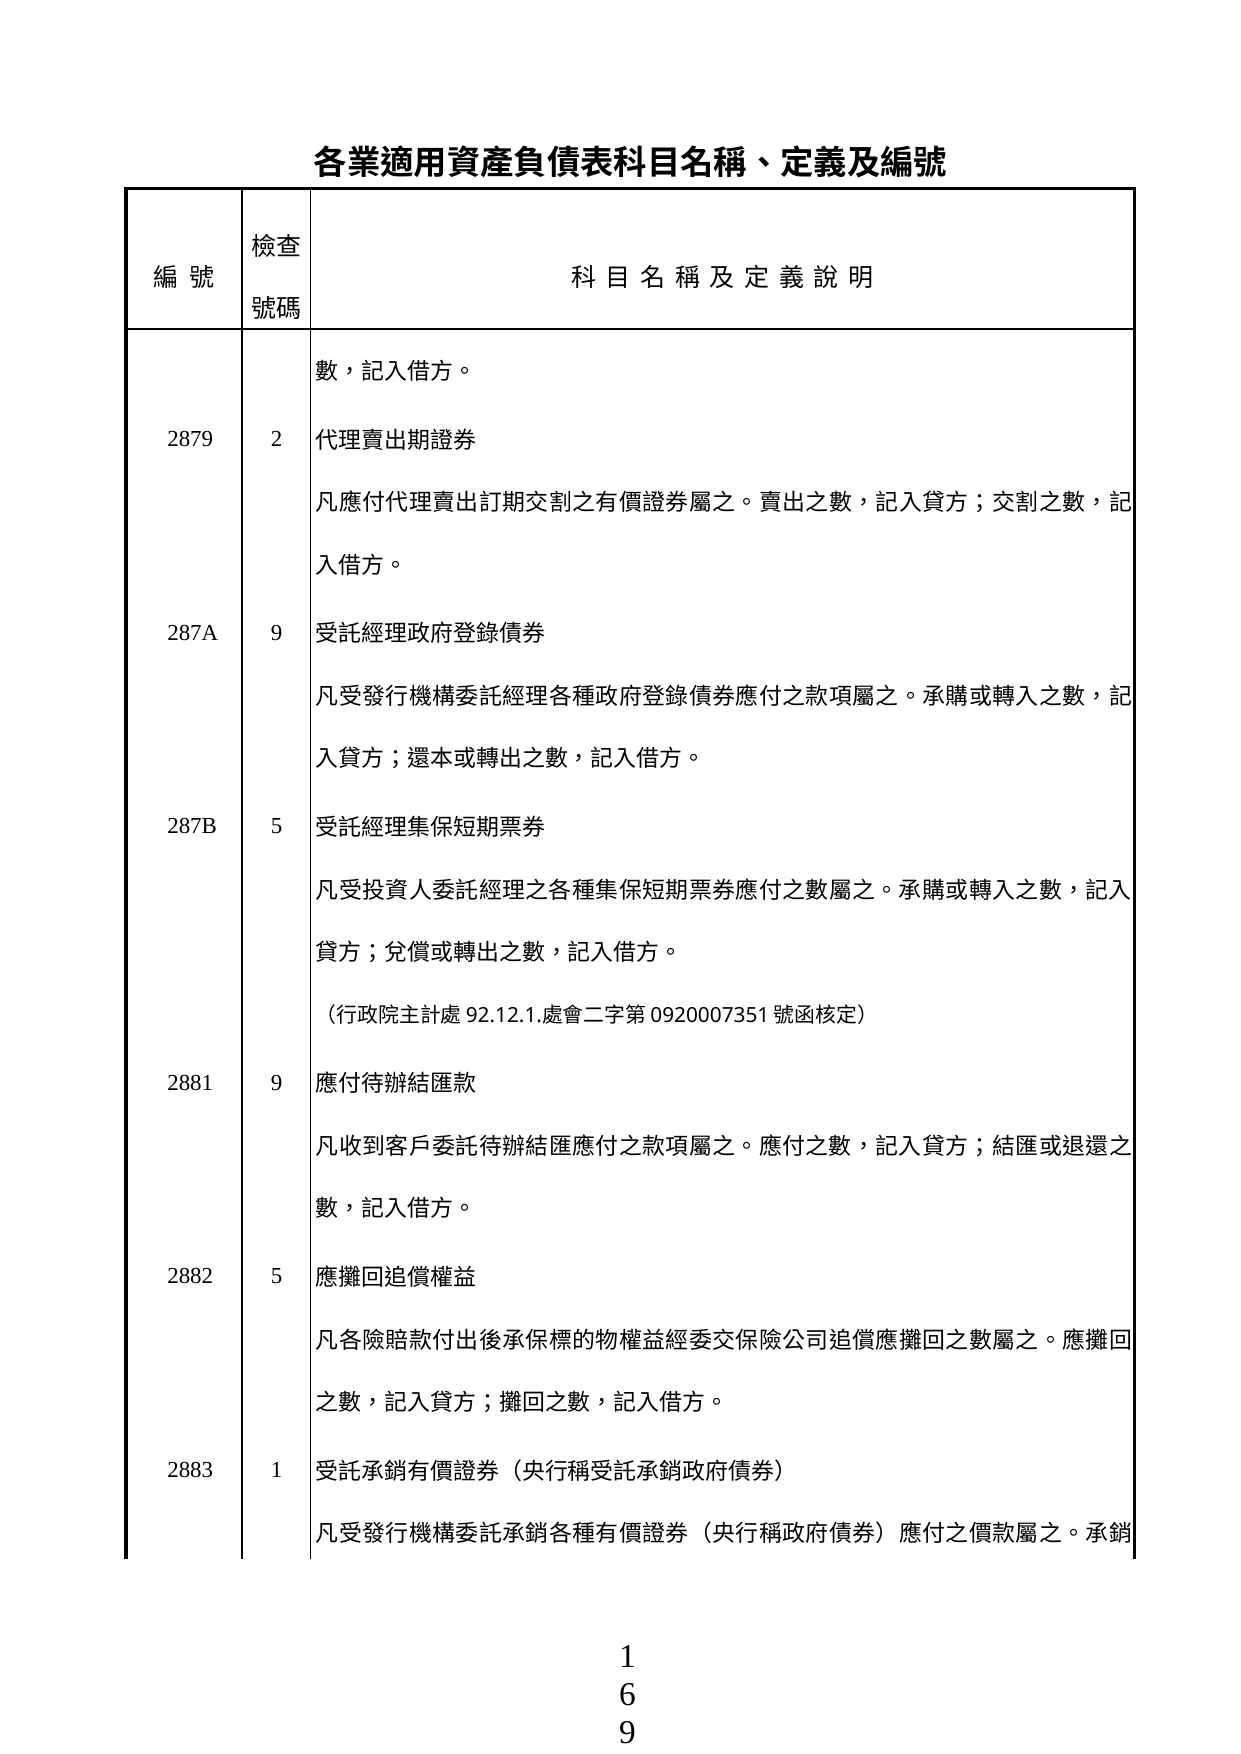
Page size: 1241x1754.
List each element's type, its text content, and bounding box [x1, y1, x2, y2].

table_cell [243, 330, 310, 397]
table_header [106, 112, 126, 187]
table_header 各業適用資產負債表科目名稱、定義及編號 [126, 112, 1134, 187]
table_cell 2881 [128, 1040, 241, 1234]
table_cell 代理賣出期證券 凡應付代理賣出訂期交割之有價證券屬之。賣出之數，記入貸方；交割之數，記入借方。 [311, 397, 1133, 590]
table_cell [106, 1428, 124, 1559]
table_cell [106, 1040, 124, 1234]
table_cell [128, 330, 241, 397]
table_cell 9 [243, 1040, 310, 1234]
table_cell [106, 784, 124, 1040]
table_cell 1 [243, 1428, 310, 1559]
table_cell 受託經理集保短期票券 凡受投資人委託經理之各種集保短期票券應付之數屬之。承購或轉入之數，記入貸方；兌償或轉出之數，記入借方。 （行政院主計處92.12.1.處會二字第0920007351號函核定） [311, 784, 1133, 1040]
table_cell [106, 1234, 124, 1428]
table_cell 受託經理政府登錄債券 凡受發行機構委託經理各種政府登錄債券應付之款項屬之。承購或轉入之數，記入貸方；還本或轉出之數，記入借方。 [311, 590, 1133, 784]
table_cell 應付待辦結匯款 凡收到客戶委託待辦結匯應付之款項屬之。應付之數，記入貸方；結匯或退還之數，記入借方。 [311, 1040, 1133, 1234]
table_cell 287A [128, 590, 241, 784]
table_cell 數，記入借方。 [311, 330, 1133, 397]
table_cell 5 [243, 1234, 310, 1428]
table_cell [106, 187, 124, 328]
table_cell 2883 [128, 1428, 241, 1559]
table_cell 2882 [128, 1234, 241, 1428]
table_cell 5 [243, 784, 310, 1040]
table_cell [106, 328, 124, 397]
table_cell 9 [243, 590, 310, 784]
table_cell 檢查號碼 [243, 190, 310, 328]
table_cell 科 目 名 稱 及 定 義 說 明 [311, 190, 1133, 328]
table_cell 2 [243, 397, 310, 590]
table_cell 編 號 [128, 190, 241, 328]
table_cell 2879 [128, 397, 241, 590]
table_cell [106, 397, 124, 590]
table_cell 受託承銷有價證券（央行稱受託承銷政府債券） 凡受發行機構委託承銷各種有價證券（央行稱政府債券）應付之價款屬之。承銷 [311, 1428, 1133, 1559]
table_cell 287B [128, 784, 241, 1040]
table_cell [106, 590, 124, 784]
table_cell 應攤回追償權益 凡各險賠款付出後承保標的物權益經委交保險公司追償應攤回之數屬之。應攤回之數，記入貸方；攤回之數，記入借方。 [311, 1234, 1133, 1428]
